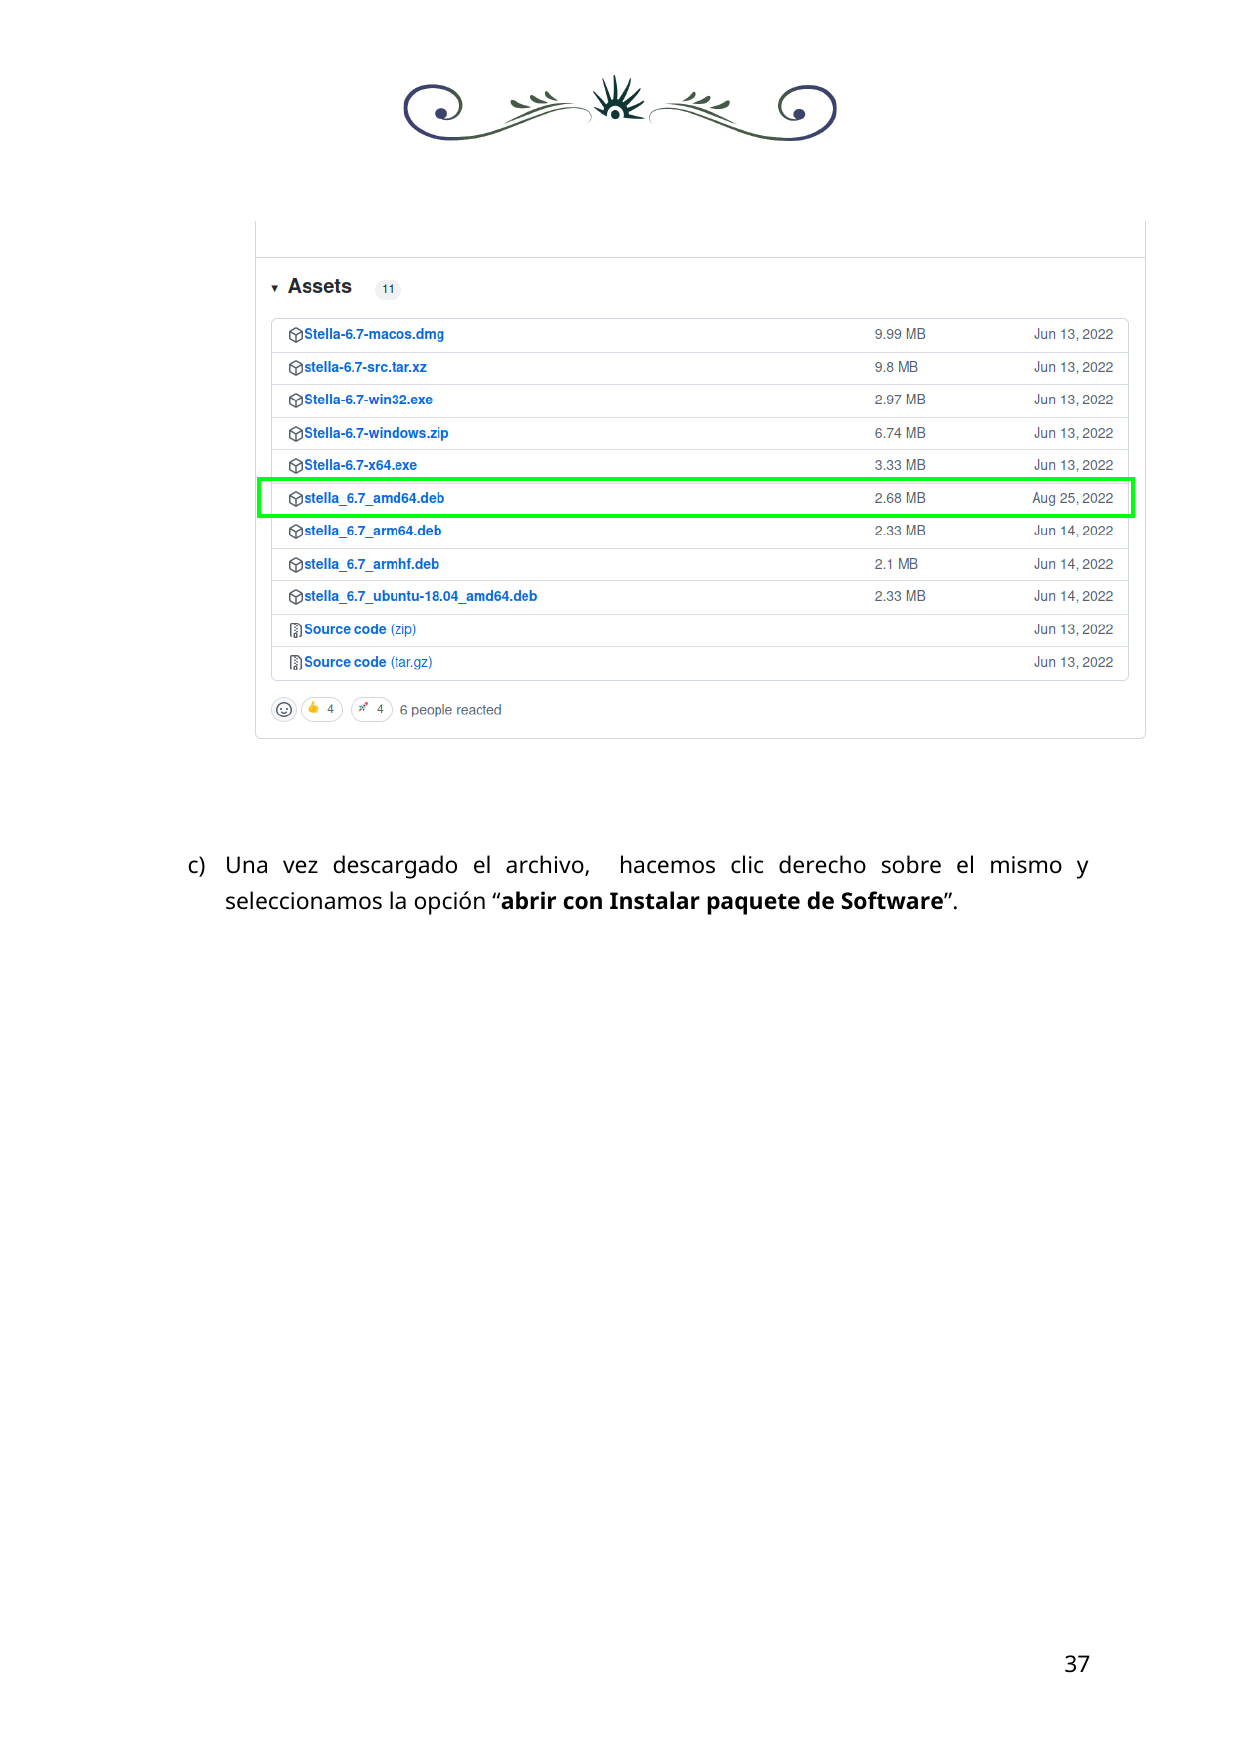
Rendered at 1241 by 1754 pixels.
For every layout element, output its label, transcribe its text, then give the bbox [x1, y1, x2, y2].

picture [403, 75, 837, 141]
list Una vez descargado el archivo, hacemos clic derecho sobre el mismo y seleccionamos la opción “abrir con Instalar paquete de Software”. [187, 849, 1090, 916]
picture [225, 221, 1166, 759]
